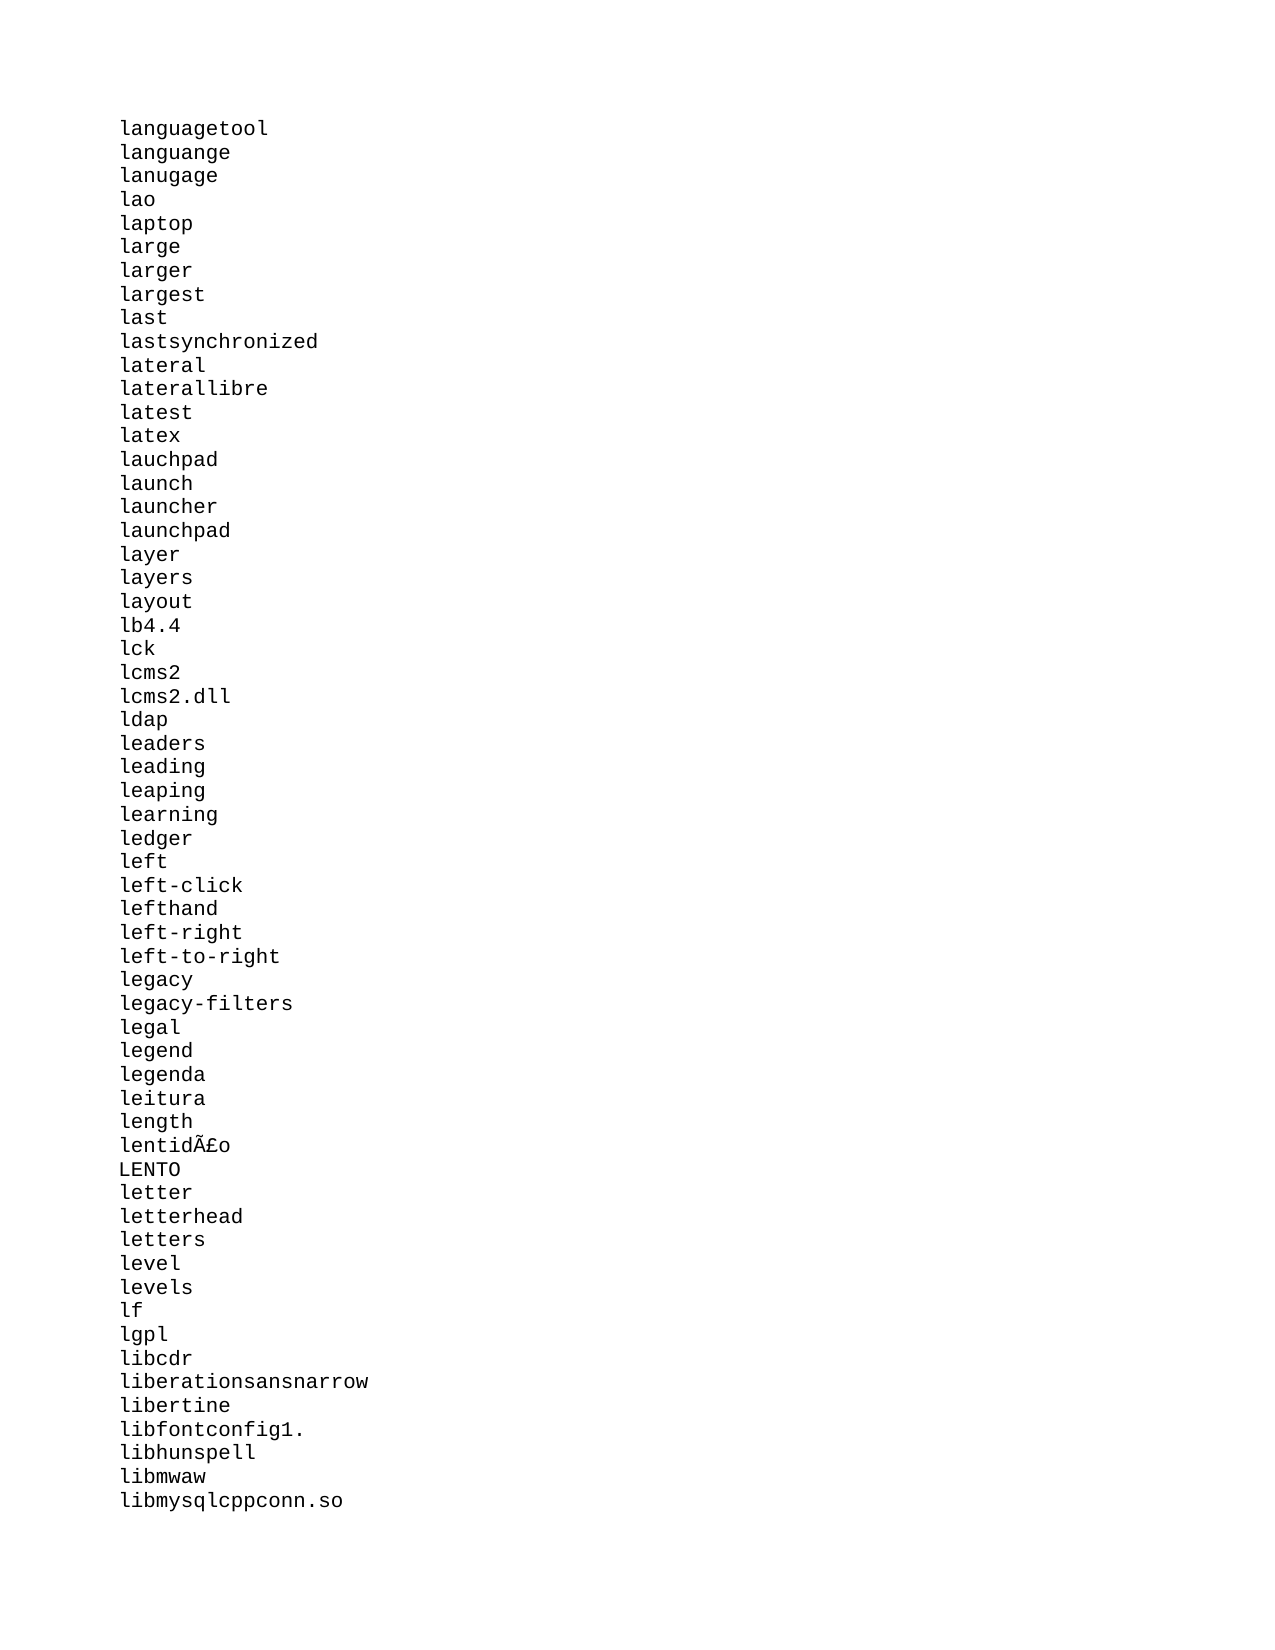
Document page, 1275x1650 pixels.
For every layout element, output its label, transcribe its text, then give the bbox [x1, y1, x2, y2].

text lauchpad [118, 449, 1157, 473]
text level [118, 1253, 1157, 1277]
text lao [118, 189, 1157, 213]
text libertine [118, 1395, 1157, 1419]
text legacy-filters [118, 993, 1157, 1017]
text lateral [118, 354, 1157, 378]
text left [118, 851, 1157, 875]
text lck [118, 638, 1157, 662]
text liberationsansnarrow [118, 1371, 1157, 1395]
text layout [118, 591, 1157, 615]
text large [118, 236, 1157, 260]
text ldap [118, 709, 1157, 733]
text latest [118, 402, 1157, 426]
text latex [118, 426, 1157, 449]
text lcms2 [118, 662, 1157, 686]
text length [118, 1111, 1157, 1135]
text legal [118, 1017, 1157, 1040]
text languagetool [118, 118, 1157, 142]
text libcdr [118, 1348, 1157, 1371]
text legenda [118, 1064, 1157, 1088]
text learning [118, 804, 1157, 827]
text libmysqlcppconn.so [118, 1489, 1157, 1513]
text languange [118, 142, 1157, 165]
text lgpl [118, 1324, 1157, 1348]
text libhunspell [118, 1442, 1157, 1466]
text last [118, 307, 1157, 331]
text launch [118, 473, 1157, 496]
text left-click [118, 875, 1157, 898]
text levels [118, 1277, 1157, 1300]
text left-right [118, 922, 1157, 946]
text lanugage [118, 165, 1157, 189]
text lb4.4 [118, 615, 1157, 638]
text lefthand [118, 898, 1157, 922]
text leading [118, 757, 1157, 780]
text largest [118, 284, 1157, 307]
text larger [118, 260, 1157, 284]
text leaping [118, 780, 1157, 804]
text libmwaw [118, 1466, 1157, 1489]
text letter [118, 1182, 1157, 1206]
text launchpad [118, 520, 1157, 544]
text libfontconfig1. [118, 1419, 1157, 1442]
text letterhead [118, 1206, 1157, 1229]
text layer [118, 544, 1157, 567]
text ledger [118, 827, 1157, 851]
text legend [118, 1040, 1157, 1064]
text LENTO [118, 1158, 1157, 1182]
text laptop [118, 213, 1157, 236]
text lastsynchronized [118, 331, 1157, 354]
text launcher [118, 496, 1157, 520]
text laterallibre [118, 378, 1157, 402]
text lcms2.dll [118, 686, 1157, 709]
text leitura [118, 1088, 1157, 1111]
text layers [118, 567, 1157, 591]
text lentidÃ£o [118, 1135, 1157, 1158]
text leaders [118, 733, 1157, 757]
text legacy [118, 969, 1157, 993]
text lf [118, 1300, 1157, 1324]
text letters [118, 1229, 1157, 1253]
text left-to-right [118, 946, 1157, 969]
